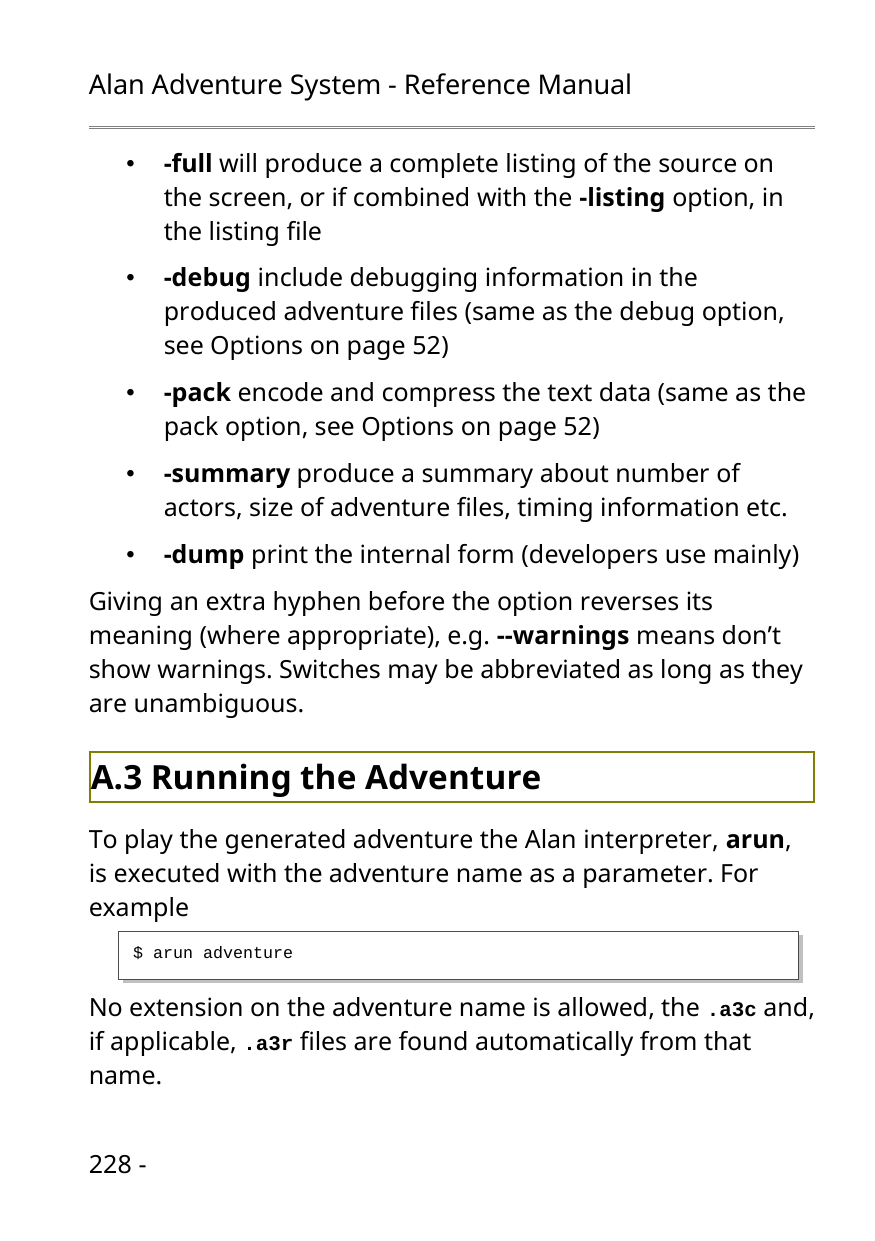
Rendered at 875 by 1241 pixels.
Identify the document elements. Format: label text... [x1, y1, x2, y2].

list -pack encode and compress the text data (same as the pack op­tion, see Options on page 39) [126, 375, 815, 443]
list -full will produce a complete listing of the source on the screen, or if combined with the -listing option, in the listing file [126, 146, 815, 247]
text Giving an extra hyphen before the option reverses its meaning (where appropriate), e.g. --warn­ings means don’t show warnings. Switches may be abbreviated as long as they are unambiguous. [88, 584, 815, 719]
text To play the generated adventure the Alan interpreter, arun, is executed with the adventure name as a parameter. For example [88, 822, 815, 924]
text No extension on the adventure name is allowed, the .a3c and, if applicable, .a3r files are found automatically from that name. [88, 990, 815, 1092]
list -summary produce a summary about number of actors, size of adventure files, timing information etc. [126, 456, 815, 524]
list -dump print the internal form (developers use mainly) [126, 537, 815, 571]
subtitle Running the Adventure [91, 753, 813, 801]
text $ arun adventure [119, 932, 798, 979]
list -debug include debugging information in the produced adventure files (same as the debug option, see Options on page 39) [126, 260, 815, 362]
